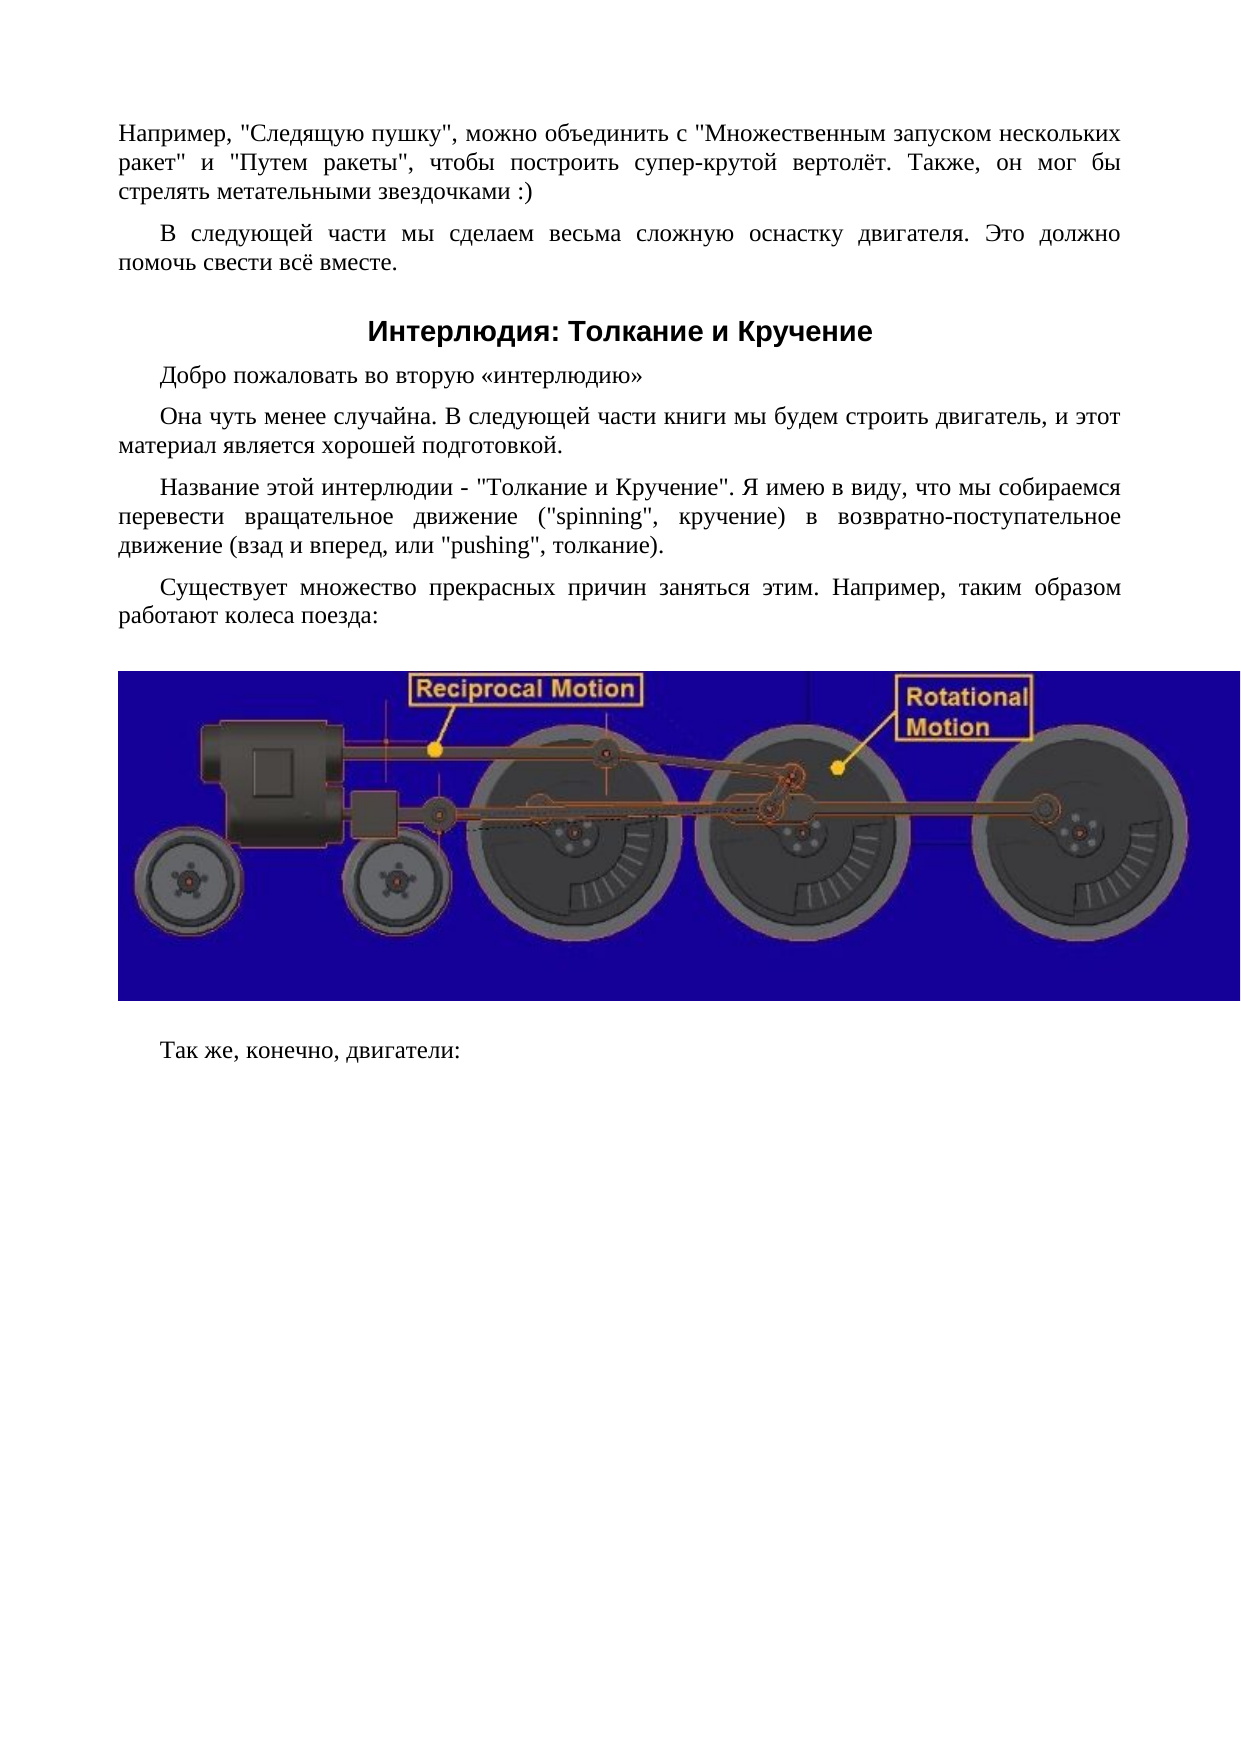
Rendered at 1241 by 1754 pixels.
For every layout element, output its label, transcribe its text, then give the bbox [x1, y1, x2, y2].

text Название этой интерлюдии - "Толкание и Кручение". Я имею в виду, что мы собираемся перевести вращательное движение ("spinning", кручение) в возвратно-поступательное движение (взад и вперед, или "pushing", толкание). [118, 472, 1122, 559]
picture [118, 671, 1241, 1001]
subtitle Интерлюдия: Толкание и Кручение [118, 313, 1122, 347]
text Так же, конечно, двигатели: [118, 1035, 1122, 1064]
text Добро пожаловать во вторую «интерлюдию» [118, 359, 1122, 388]
text Например, "Следящую пушку", можно объединить с "Множественным запуском нескольких ракет" и "Путем ракеты", чтобы построить супер-крутой вертолёт. Также, он мог бы стрелять метательными звездочками :) [118, 118, 1122, 205]
text В следующей части мы сделаем весьма сложную оснастку двигателя. Это должно помочь свести всё вместе. [118, 218, 1122, 276]
text Существует множество прекрасных причин заняться этим. Например, таким образом работают колеса поезда: [118, 571, 1122, 629]
text Она чуть менее случайна. В следующей части книги мы будем строить двигатель, и этот материал является хорошей подготовкой. [118, 401, 1122, 459]
